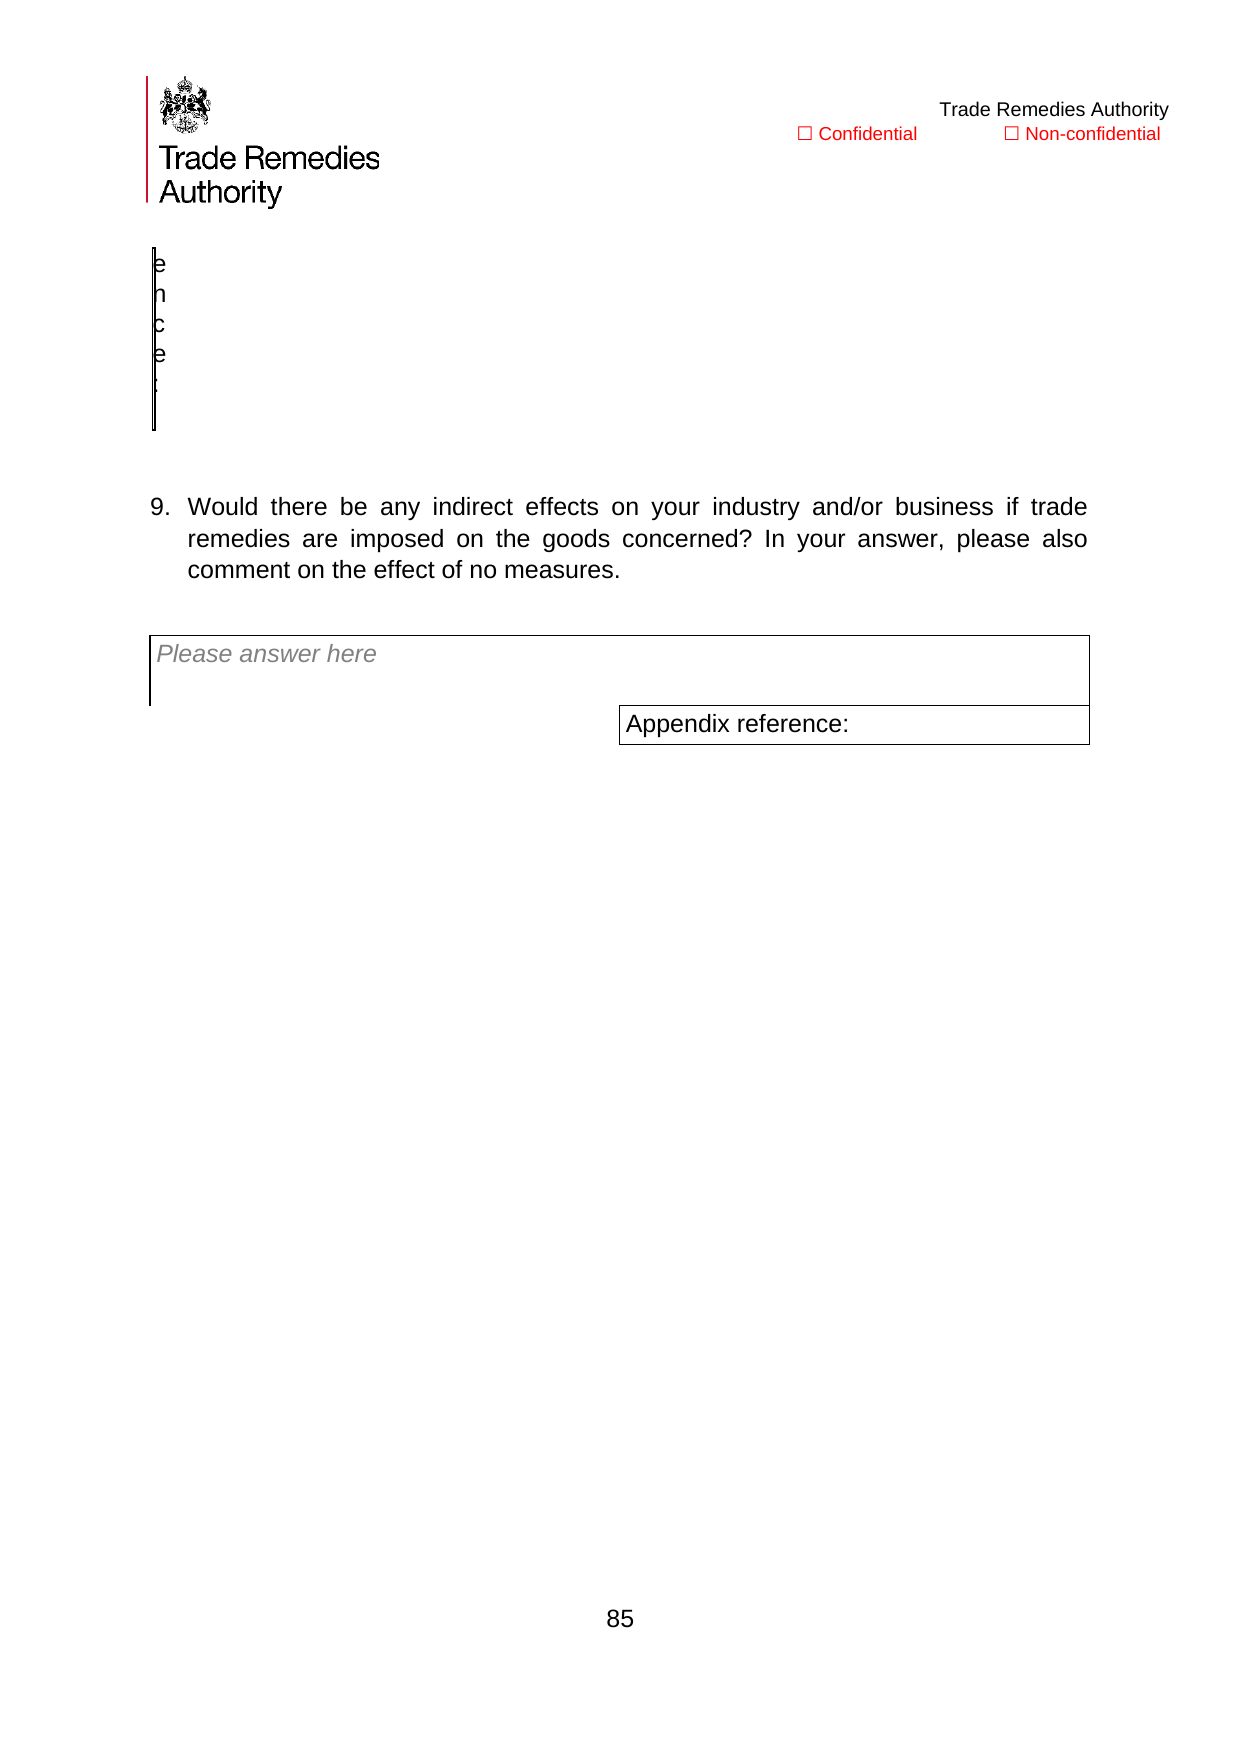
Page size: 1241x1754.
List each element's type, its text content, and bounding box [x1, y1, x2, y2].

table_cell [150, 706, 619, 744]
table_header Please answer here [151, 636, 1089, 705]
list Would there be any indirect effects on your industry and/or business if trade remedies are imposed on the goods concerned? In your answer, please also comment on the effect of no measures. [150, 492, 1090, 584]
table_cell Appendix reference: [620, 706, 1089, 744]
